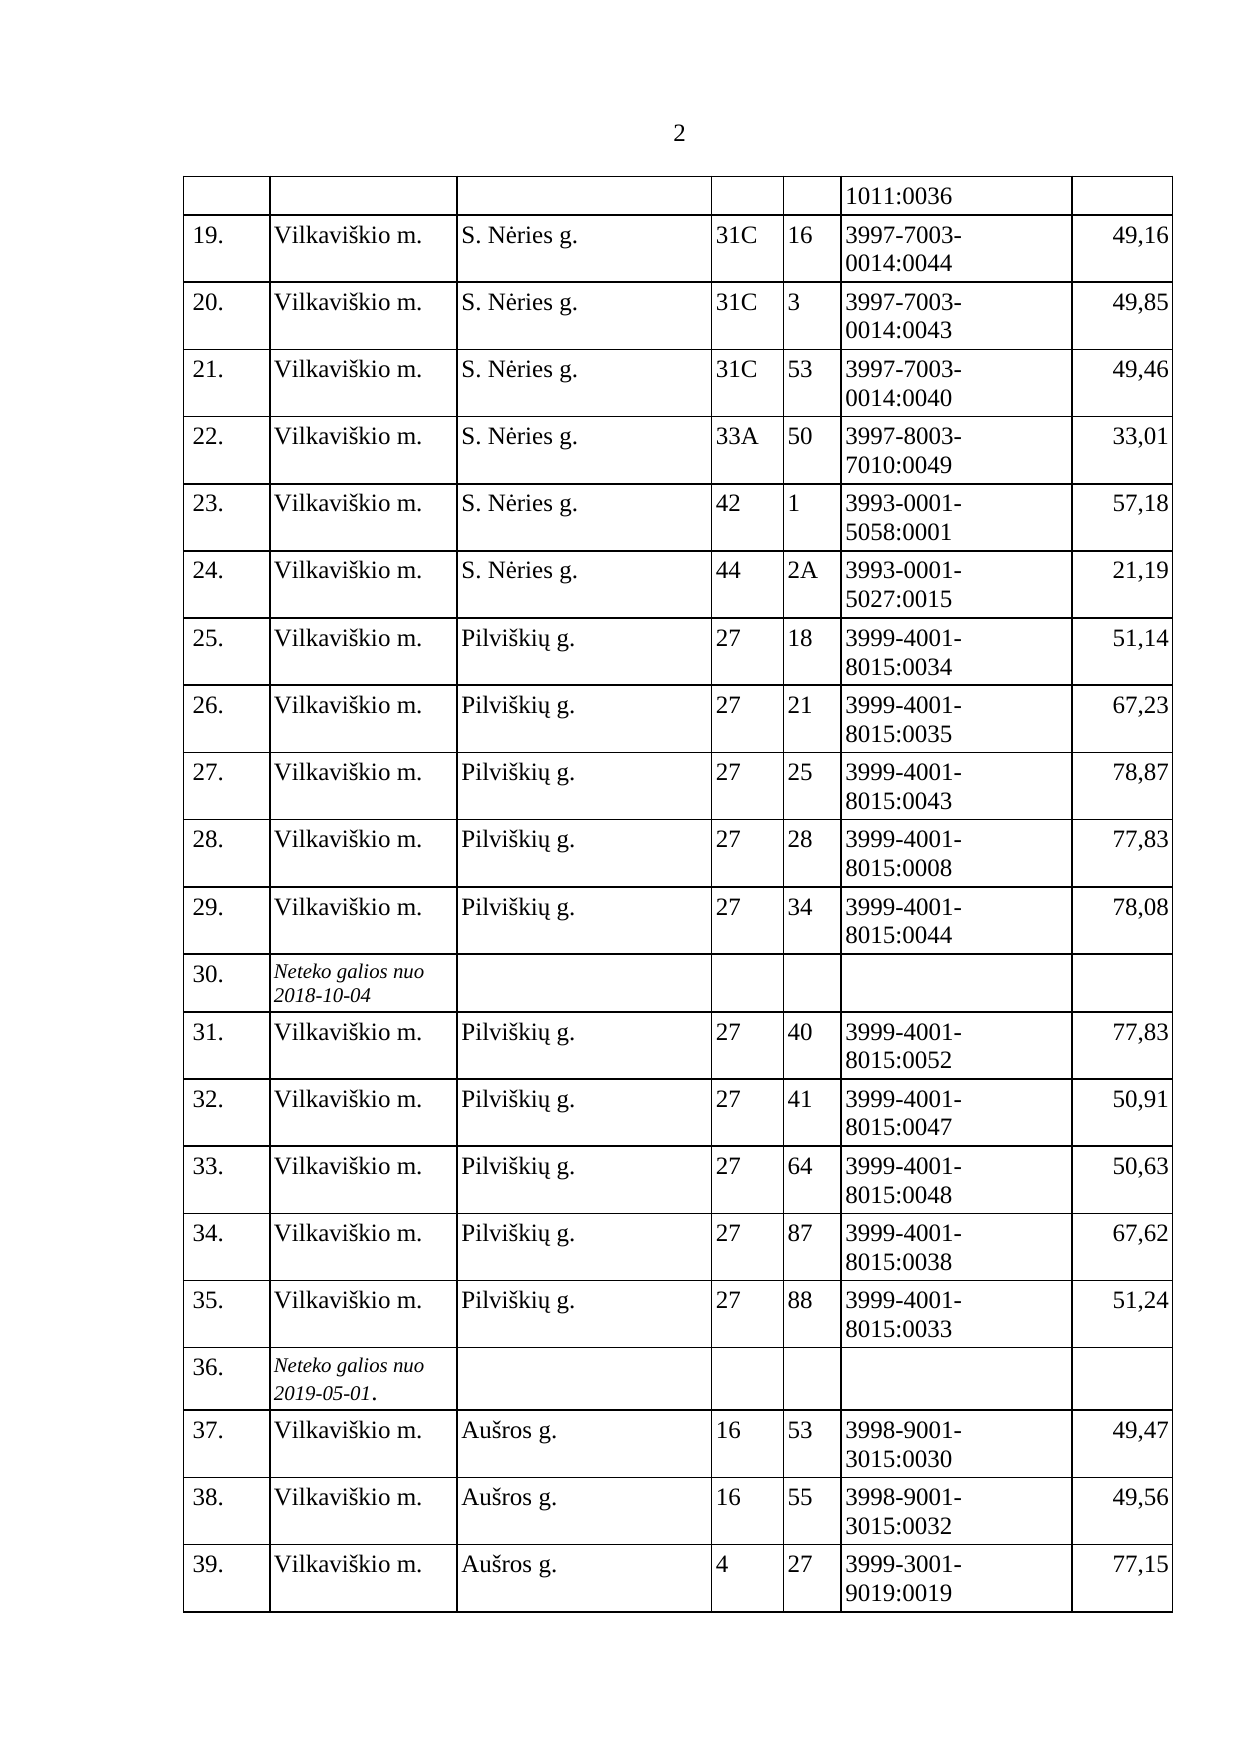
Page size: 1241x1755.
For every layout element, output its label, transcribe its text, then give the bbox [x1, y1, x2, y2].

table_cell Vilkaviškio m. [271, 350, 456, 416]
table_cell [1173, 349, 1177, 416]
table_cell 27 [712, 888, 783, 953]
table_cell [1173, 1477, 1177, 1544]
table_cell Pilviškių g. [458, 1281, 711, 1347]
table_cell [458, 1348, 711, 1409]
table_cell 3999-4001-8015:0008 [842, 820, 1071, 886]
table_cell [1073, 177, 1172, 214]
table_cell [1173, 752, 1177, 819]
table_cell [1173, 1544, 1177, 1611]
table_cell [1073, 1348, 1172, 1409]
table_cell 21. [184, 350, 269, 416]
table_cell 27. [184, 753, 269, 819]
table_cell Vilkaviškio m. [271, 417, 456, 483]
table_cell 49,16 [1073, 216, 1172, 281]
table_cell 27 [712, 753, 783, 819]
table_cell 55 [784, 1478, 840, 1544]
table_cell [1073, 955, 1172, 1011]
table_cell 49,56 [1073, 1478, 1172, 1544]
table_cell Pilviškių g. [458, 1013, 711, 1078]
table_cell 27 [712, 1080, 783, 1145]
table_cell 49,46 [1073, 350, 1172, 416]
table_cell 28. [184, 820, 269, 886]
table_cell 67,62 [1073, 1214, 1172, 1280]
table_cell 27 [712, 1214, 783, 1280]
table_cell 31C [712, 350, 783, 416]
table_cell 31C [712, 216, 783, 281]
table_cell 18 [784, 619, 840, 684]
table_cell 31C [712, 283, 783, 348]
table_cell [458, 177, 711, 214]
table_cell Aušros g. [458, 1478, 711, 1544]
table_cell 1 [784, 485, 840, 550]
table_cell 22. [184, 417, 269, 483]
table_cell [1173, 416, 1177, 483]
table_cell 2A [784, 552, 840, 617]
table_cell 34. [184, 1214, 269, 1280]
table_cell S. Nėries g. [458, 283, 711, 348]
table_cell [712, 955, 783, 1011]
table_cell [842, 1348, 1071, 1409]
table_cell [1173, 281, 1177, 348]
table_cell 51,24 [1073, 1281, 1172, 1347]
table_cell 51,14 [1073, 619, 1172, 684]
table_cell Pilviškių g. [458, 820, 711, 886]
table_cell [1173, 1078, 1177, 1145]
table_cell 3999-4001-8015:0048 [842, 1147, 1071, 1212]
table_cell 3997-7003-0014:0044 [842, 216, 1071, 281]
table_cell 25 [784, 753, 840, 819]
table_cell 3999-4001-8015:0034 [842, 619, 1071, 684]
table_cell 27 [712, 1281, 783, 1347]
table_cell 21,19 [1073, 552, 1172, 617]
table_cell S. Nėries g. [458, 552, 711, 617]
table_cell 27 [712, 1147, 783, 1212]
table_cell 53 [784, 1411, 840, 1477]
table_cell 1011:0036 [842, 177, 1071, 214]
table_cell 27 [712, 1013, 783, 1078]
table_cell 50,91 [1073, 1080, 1172, 1145]
table_cell 3999-3001-9019:0019 [842, 1545, 1071, 1611]
table_cell [1173, 1409, 1177, 1477]
table_cell Vilkaviškio m. [271, 1281, 456, 1347]
table_cell Vilkaviškio m. [271, 753, 456, 819]
table_cell Vilkaviškio m. [271, 888, 456, 953]
table_cell [842, 955, 1071, 1011]
table_cell 3 [784, 283, 840, 348]
table_cell [458, 955, 711, 1011]
table_cell 77,83 [1073, 1013, 1172, 1078]
table_cell 44 [712, 552, 783, 617]
table_cell Vilkaviškio m. [271, 283, 456, 348]
table_cell Pilviškių g. [458, 753, 711, 819]
table_cell [271, 177, 456, 214]
table_cell 3997-7003-0014:0040 [842, 350, 1071, 416]
table_cell 37. [184, 1411, 269, 1477]
table_cell S. Nėries g. [458, 485, 711, 550]
table_cell Vilkaviškio m. [271, 1214, 456, 1280]
table_cell [1173, 819, 1177, 886]
table_cell 49,85 [1073, 283, 1172, 348]
table_cell [712, 1348, 783, 1409]
table_cell 36. [184, 1348, 269, 1409]
table_cell 3993-0001-5027:0015 [842, 552, 1071, 617]
table_cell [1173, 1145, 1177, 1212]
table_cell Pilviškių g. [458, 686, 711, 752]
table_cell 32. [184, 1080, 269, 1145]
table_cell 35. [184, 1281, 269, 1347]
table_cell Aušros g. [458, 1411, 711, 1477]
table_cell [784, 1348, 840, 1409]
table_cell [1173, 1011, 1177, 1078]
table_cell 27 [712, 686, 783, 752]
table_cell [1173, 1280, 1177, 1347]
table_cell 39. [184, 1545, 269, 1611]
table_cell Vilkaviškio m. [271, 619, 456, 684]
table_cell 77,83 [1073, 820, 1172, 886]
table_cell 16 [712, 1411, 783, 1477]
table_cell 23. [184, 485, 269, 550]
table_cell 40 [784, 1013, 840, 1078]
table_cell [712, 177, 783, 214]
table_cell [1173, 684, 1177, 752]
table_cell 34 [784, 888, 840, 953]
table_cell 21 [784, 686, 840, 752]
table_cell 30. [184, 955, 269, 1011]
table_cell Vilkaviškio m. [271, 1478, 456, 1544]
table_cell 3999-4001-8015:0035 [842, 686, 1071, 752]
table_cell [1173, 1213, 1177, 1280]
table_cell 3999-4001-8015:0052 [842, 1013, 1071, 1078]
table_cell 3999-4001-8015:0033 [842, 1281, 1071, 1347]
table_cell Neteko galios nuo 2018-10-04 [271, 955, 456, 1011]
table_cell 16 [784, 216, 840, 281]
table_cell 3998-9001-3015:0030 [842, 1411, 1071, 1477]
table_cell 53 [784, 350, 840, 416]
table_cell Vilkaviškio m. [271, 216, 456, 281]
table_cell Vilkaviškio m. [271, 1411, 456, 1477]
table_cell [1173, 886, 1177, 953]
table_cell 78,87 [1073, 753, 1172, 819]
table_cell 88 [784, 1281, 840, 1347]
table_cell 29. [184, 888, 269, 953]
table_cell Vilkaviškio m. [271, 485, 456, 550]
table_cell 3998-9001-3015:0032 [842, 1478, 1071, 1544]
table_cell 49,47 [1073, 1411, 1172, 1477]
table_cell 67,23 [1073, 686, 1172, 752]
table_cell Vilkaviškio m. [271, 820, 456, 886]
table_cell S. Nėries g. [458, 216, 711, 281]
table_cell 33,01 [1073, 417, 1172, 483]
table_cell [1173, 953, 1177, 1011]
table_cell 3999-4001-8015:0047 [842, 1080, 1071, 1145]
table_cell Pilviškių g. [458, 1214, 711, 1280]
table_cell 3997-7003-0014:0043 [842, 283, 1071, 348]
table_cell 24. [184, 552, 269, 617]
table_cell 3999-4001-8015:0044 [842, 888, 1071, 953]
table_cell S. Nėries g. [458, 417, 711, 483]
table_cell 3993-0001-5058:0001 [842, 485, 1071, 550]
table_cell Pilviškių g. [458, 1147, 711, 1212]
table_cell 64 [784, 1147, 840, 1212]
table_cell 3997-8003-7010:0049 [842, 417, 1071, 483]
table_cell 16 [712, 1478, 783, 1544]
table_cell Vilkaviškio m. [271, 1080, 456, 1145]
table_cell 25. [184, 619, 269, 684]
table_cell [1173, 550, 1177, 617]
table_cell [1173, 1347, 1177, 1409]
table_cell 33. [184, 1147, 269, 1212]
table_cell 26. [184, 686, 269, 752]
table_cell Pilviškių g. [458, 888, 711, 953]
table_cell 3999-4001-8015:0043 [842, 753, 1071, 819]
table_cell [1173, 617, 1177, 684]
table_cell Vilkaviškio m. [271, 686, 456, 752]
table_cell [184, 177, 269, 214]
table_cell [1173, 483, 1177, 550]
table_cell Vilkaviškio m. [271, 1013, 456, 1078]
table_cell Pilviškių g. [458, 619, 711, 684]
table_cell 28 [784, 820, 840, 886]
table_cell 19. [184, 216, 269, 281]
table_cell Pilviškių g. [458, 1080, 711, 1145]
table_cell 41 [784, 1080, 840, 1145]
table_cell S. Nėries g. [458, 350, 711, 416]
table_cell Vilkaviškio m. [271, 552, 456, 617]
table_cell Aušros g. [458, 1545, 711, 1611]
table_cell 38. [184, 1478, 269, 1544]
table_cell [1173, 176, 1177, 214]
table_cell 77,15 [1073, 1545, 1172, 1611]
table_cell 27 [712, 820, 783, 886]
table_cell Vilkaviškio m. [271, 1147, 456, 1212]
table_cell 27 [712, 619, 783, 684]
table_cell [784, 177, 840, 214]
table_cell 57,18 [1073, 485, 1172, 550]
table_cell 78,08 [1073, 888, 1172, 953]
table_cell 27 [784, 1545, 840, 1611]
table_cell 50 [784, 417, 840, 483]
table_cell [784, 955, 840, 1011]
table_cell 42 [712, 485, 783, 550]
table_cell 33A [712, 417, 783, 483]
table_cell 87 [784, 1214, 840, 1280]
table_cell 31. [184, 1013, 269, 1078]
table_cell 20. [184, 283, 269, 348]
table_cell 3999-4001-8015:0038 [842, 1214, 1071, 1280]
table_cell Neteko galios nuo 2019-05-01. [271, 1348, 456, 1409]
table_cell 50,63 [1073, 1147, 1172, 1212]
table_cell Vilkaviškio m. [271, 1545, 456, 1611]
table_cell [1173, 214, 1177, 281]
table_cell 4 [712, 1545, 783, 1611]
